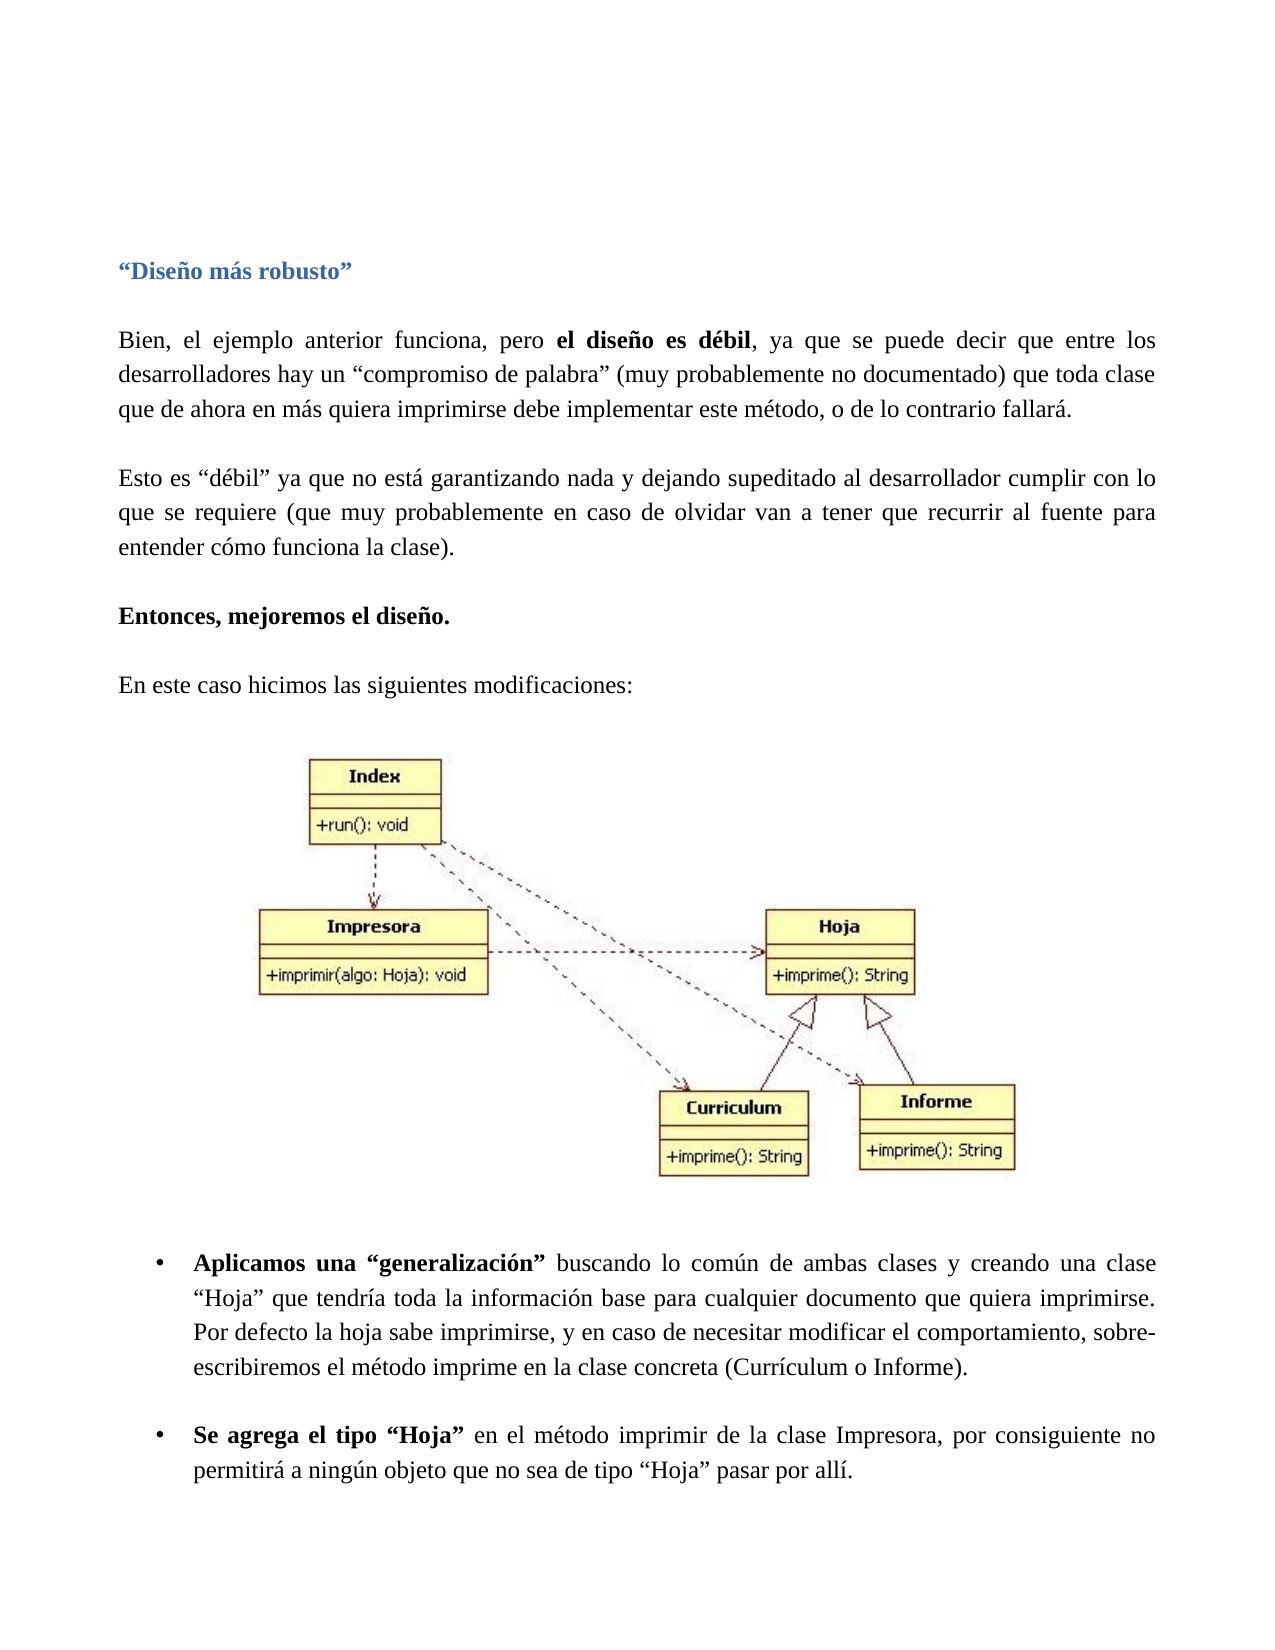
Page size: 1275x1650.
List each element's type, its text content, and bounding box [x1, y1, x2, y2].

text “Diseño más robusto” [118, 256, 1157, 285]
text Esto es “débil” ya que no está garantizando nada y dejando supeditado al desarrollador cumplir con lo que se requiere (que muy probablemente en caso de olvidar van a tener que recurrir al fuente para entender cómo funciona la clase). [118, 463, 1157, 561]
text Bien, el ejemplo anterior funciona, pero el diseño es débil, ya que se puede decir que entre los desarrolladores hay un “compromiso de palabra” (muy probablemente no documentado) que toda clase que de ahora en más quiera imprimirse debe implementar este método, o de lo contrario fallará. [118, 325, 1157, 423]
picture [228, 728, 1047, 1208]
list Aplicamos una “generalización” buscando lo común de ambas clases y creando una clase “Hoja” que tendría toda la información base para cualquier documento que quiera imprimirse. Por defecto la hoja sabe imprimirse, y en caso de necesitar modificar el comportamiento, sobre-escribiremos el método imprime en la clase concreta (Currículum o Informe). [156, 1248, 1157, 1380]
text En este caso hicimos las siguientes modificaciones: [118, 670, 1157, 698]
text Entonces, mejoremos el diseño. [118, 601, 1157, 629]
list Se agrega el tipo “Hoja” en el método imprimir de la clase Impresora, por consiguiente no permitirá a ningún objeto que no sea de tipo “Hoja” pasar por allí. [156, 1421, 1157, 1484]
